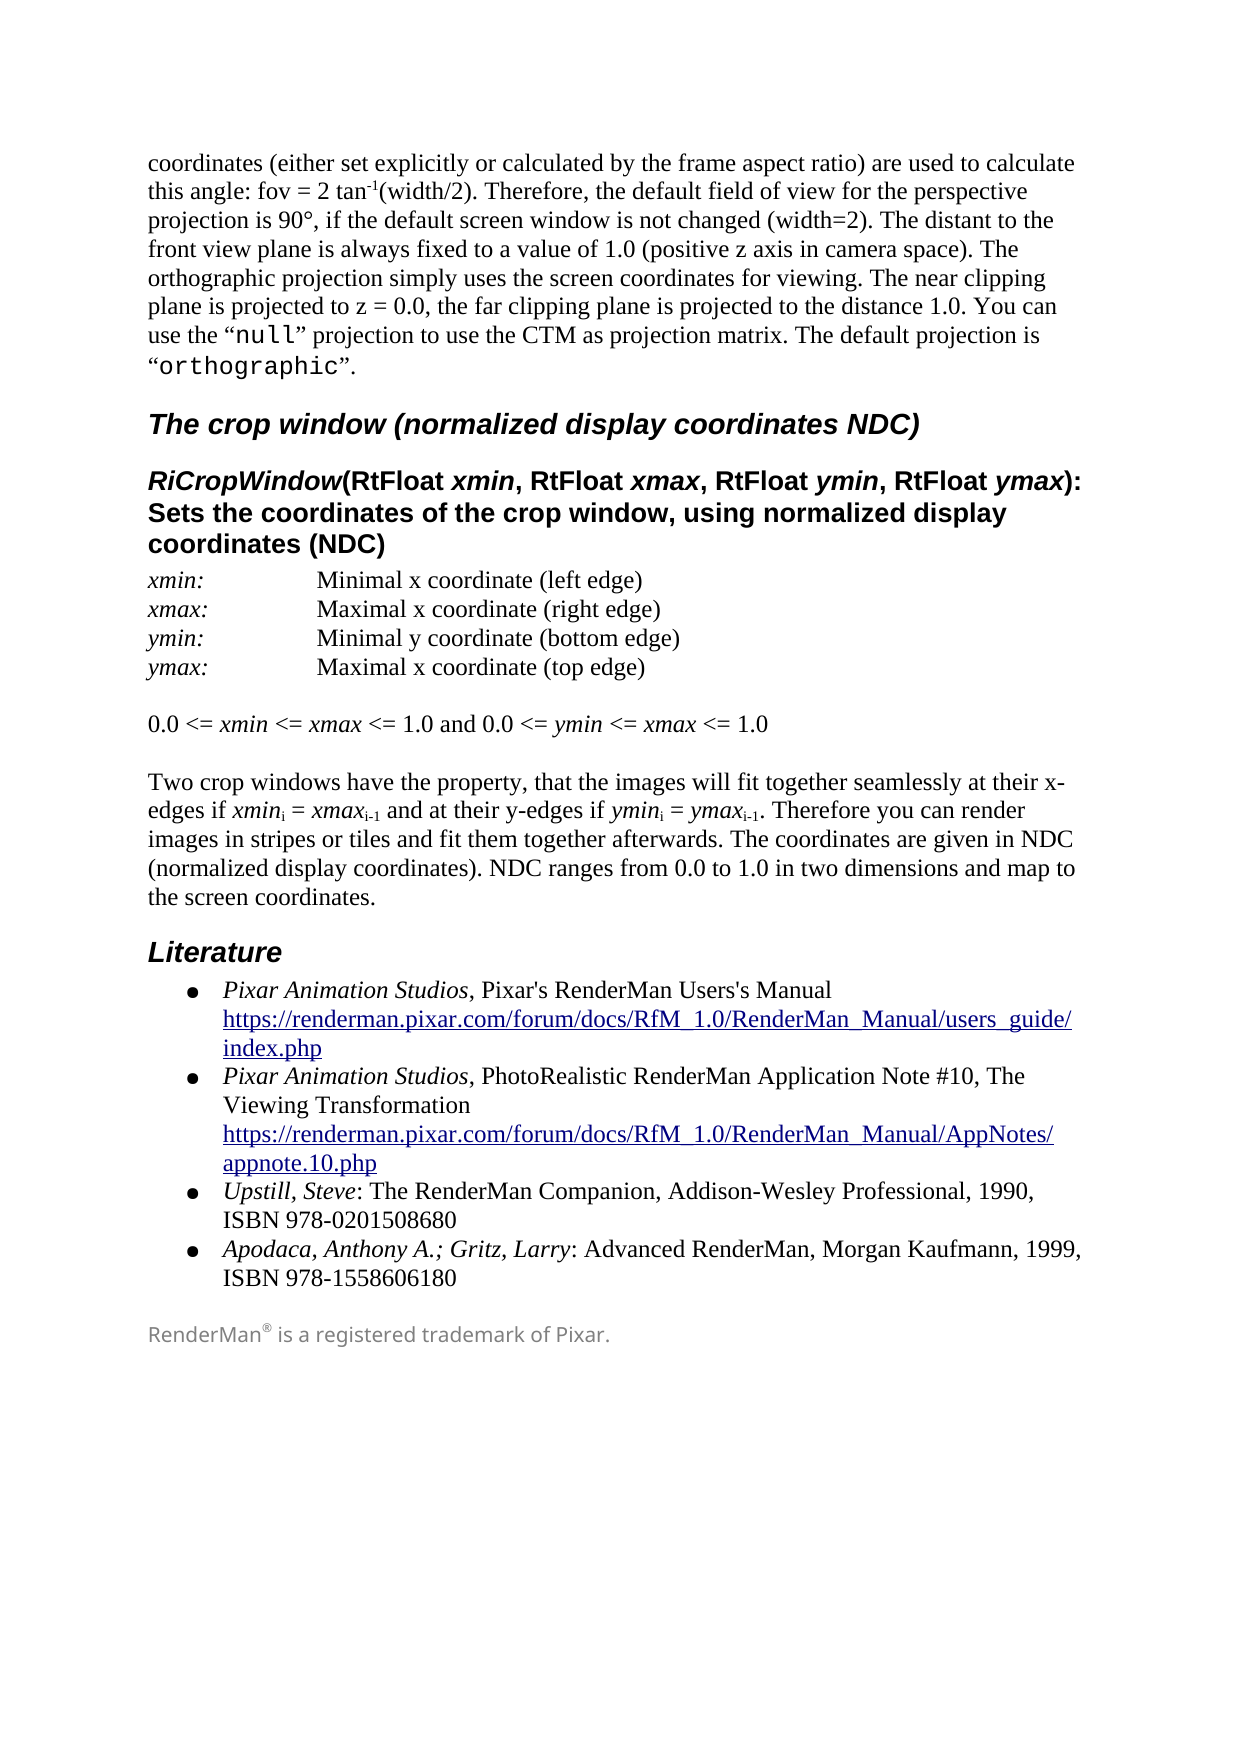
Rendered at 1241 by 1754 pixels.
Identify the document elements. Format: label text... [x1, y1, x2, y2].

text ymax: Maximal x coordinate (top edge) [148, 652, 1092, 680]
text Two crop windows have the property, that the images will fit together seamlessly at their x-edges if xmini = xmaxi-1 and at their y-edges if ymini = ymaxi-1. Therefore you can render images in stripes or tiles and fit them together afterwards. The coordinates are given in NDC (normalized display coordinates). NDC ranges from 0.0 to 1.0 in two dimensions and map to the screen coordinates. [148, 767, 1092, 910]
list Pixar Animation Studios, PhotoRealistic RenderMan Application Note #10, The Viewing Transformation https://renderman.pixar.com/forum/docs/RfM_1.0/RenderMan_Manual/AppNotes/appnote.10.php [185, 1061, 1092, 1176]
text RenderMan® is a registered trademark of Pixar. [148, 1320, 1092, 1348]
subtitle RiCropWindow(RtFloat xmin, RtFloat xmax, RtFloat ymin, RtFloat ymax): Sets the coordinates of the crop window, using normalized display coordinates (NDC) [148, 465, 1092, 559]
text xmin: Minimal x coordinate (left edge) [148, 565, 1092, 594]
text coordinates (either set explicitly or calculated by the frame aspect ratio) are used to calculate this angle: fov = 2 tan-1(width/2). Therefore, the default field of view for the perspective projection is 90°, if the default screen window is not changed (width=2). The distant to the front view plane is always fixed to a value of 1.0 (positive z axis in camera space). The orthographic projection simply uses the screen coordinates for viewing. The near clipping plane is projected to z = 0.0, the far clipping plane is projected to the distance 1.0. You can use the “null” projection to use the CTM as projection matrix. The default projection is “orthographic”. [148, 148, 1092, 382]
subtitle The crop window (normalized display coordinates NDC) [148, 407, 1092, 440]
list Apodaca, Anthony A.; Gritz, Larry: Advanced RenderMan, Morgan Kaufmann, 1999, ISBN 978-1558606180 [185, 1234, 1092, 1291]
list Pixar Animation Studios, Pixar's RenderMan Users's Manual https://renderman.pixar.com/forum/docs/RfM_1.0/RenderMan_Manual/users_guide/index.php [185, 975, 1092, 1061]
list Upstill, Steve: The RenderMan Companion, Addison-Wesley Professional, 1990, ISBN 978-0201508680 [185, 1176, 1092, 1234]
text xmax: Maximal x coordinate (right edge) [148, 594, 1092, 623]
text 0.0 <= xmin <= xmax <= 1.0 and 0.0 <= ymin <= xmax <= 1.0 [148, 709, 1092, 738]
text ymin: Minimal y coordinate (bottom edge) [148, 623, 1092, 652]
subtitle Literature [148, 935, 1092, 969]
